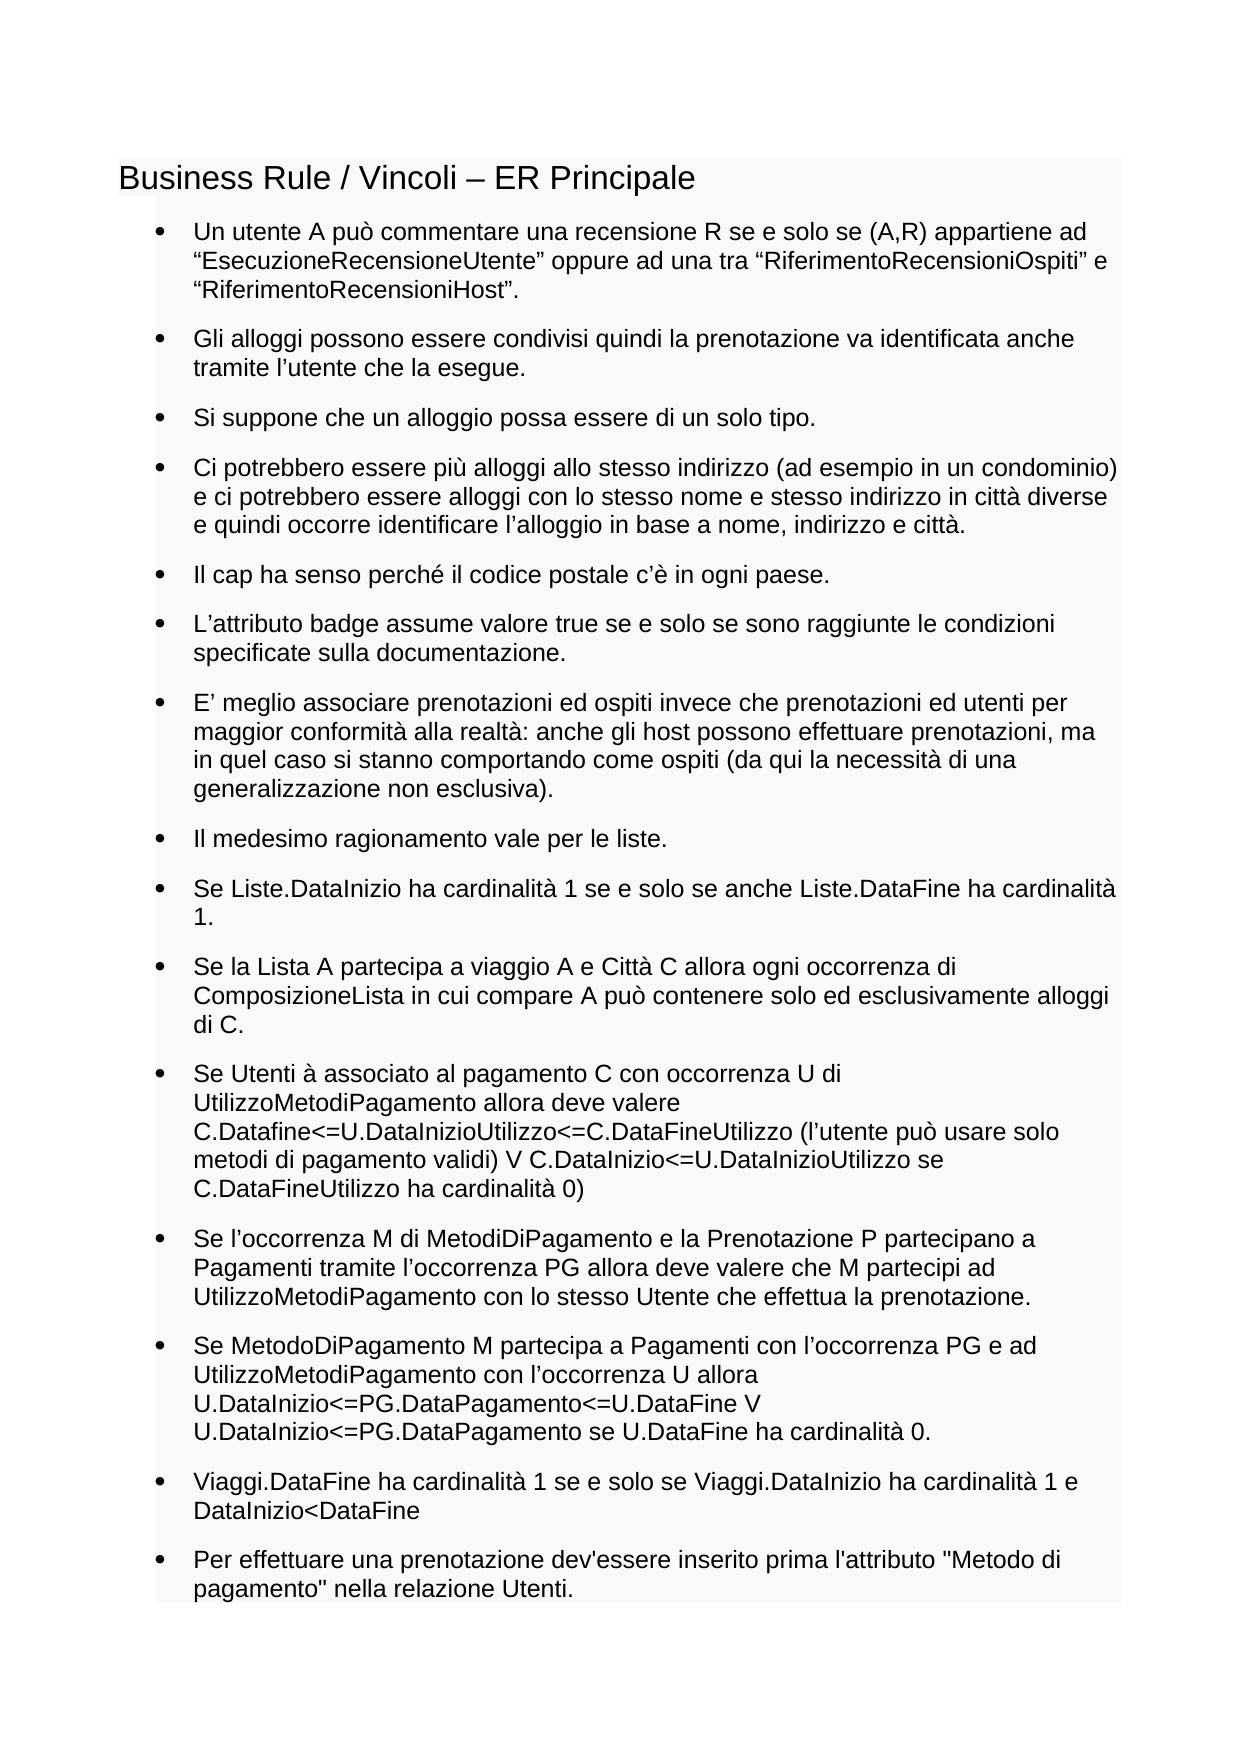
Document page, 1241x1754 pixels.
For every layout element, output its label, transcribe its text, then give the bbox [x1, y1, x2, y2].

list Il cap ha senso perché il codice postale c’è in ogni paese. [156, 560, 1122, 589]
list Se l’occorrenza M di MetodiDiPagamento e la Prenotazione P partecipano a Pagamenti tramite l’occorrenza PG allora deve valere che M partecipi ad UtilizzoMetodiPagamento con lo stesso Utente che effettua la prenotazione. [156, 1224, 1122, 1310]
list Se la Lista A partecipa a viaggio A e Città C allora ogni occorrenza di ComposizioneLista in cui compare A può contenere solo ed esclusivamente alloggi di C. [156, 952, 1122, 1038]
list Se MetodoDiPagamento M partecipa a Pagamenti con l’occorrenza PG e ad UtilizzoMetodiPagamento con l’occorrenza U allora U.DataInizio<=PG.DataPagamento<=U.DataFine V U.DataInizio<=PG.DataPagamento se U.DataFine ha cardinalità 0. [156, 1331, 1122, 1446]
list Viaggi.DataFine ha cardinalità 1 se e solo se Viaggi.DataInizio ha cardinalità 1 e DataInizio<DataFine [156, 1467, 1122, 1524]
list Si suppone che un alloggio possa essere di un solo tipo. [156, 403, 1122, 432]
text Business Rule / Vincoli – ER Principale [118, 158, 1122, 196]
list E’ meglio associare prenotazioni ed ospiti invece che prenotazioni ed utenti per maggior conformità alla realtà: anche gli host possono effettuare prenotazioni, ma in quel caso si stanno comportando come ospiti (da qui la necessità di una generalizzazione non esclusiva). [156, 688, 1122, 803]
list Ci potrebbero essere più alloggi allo stesso indirizzo (ad esempio in un condominio) e ci potrebbero essere alloggi con lo stesso nome e stesso indirizzo in città diverse e quindi occorre identificare l’alloggio in base a nome, indirizzo e città. [156, 453, 1122, 539]
list L’attributo badge assume valore true se e solo se sono raggiunte le condizioni specificate sulla documentazione. [156, 609, 1122, 667]
list Gli alloggi possono essere condivisi quindi la prenotazione va identificata anche tramite l’utente che la esegue. [156, 324, 1122, 382]
list Per effettuare una prenotazione dev'essere inserito prima l'attributo "Metodo di pagamento" nella relazione Utenti. [156, 1545, 1122, 1603]
list Se Liste.DataInizio ha cardinalità 1 se e solo se anche Liste.DataFine ha cardinalità 1. [156, 873, 1122, 931]
list Se Utenti à associato al pagamento C con occorrenza U di UtilizzoMetodiPagamento allora deve valere C.Datafine<=U.DataInizioUtilizzo<=C.DataFineUtilizzo (l’utente può usare solo metodi di pagamento validi) V C.DataInizio<=U.DataInizioUtilizzo se C.DataFineUtilizzo ha cardinalità 0) [156, 1059, 1122, 1203]
list Un utente A può commentare una recensione R se e solo se (A,R) appartiene ad “EsecuzioneRecensioneUtente” oppure ad una tra “RiferimentoRecensioniOspiti” e “RiferimentoRecensioniHost”. [156, 217, 1122, 304]
list Il medesimo ragionamento vale per le liste. [156, 824, 1122, 853]
